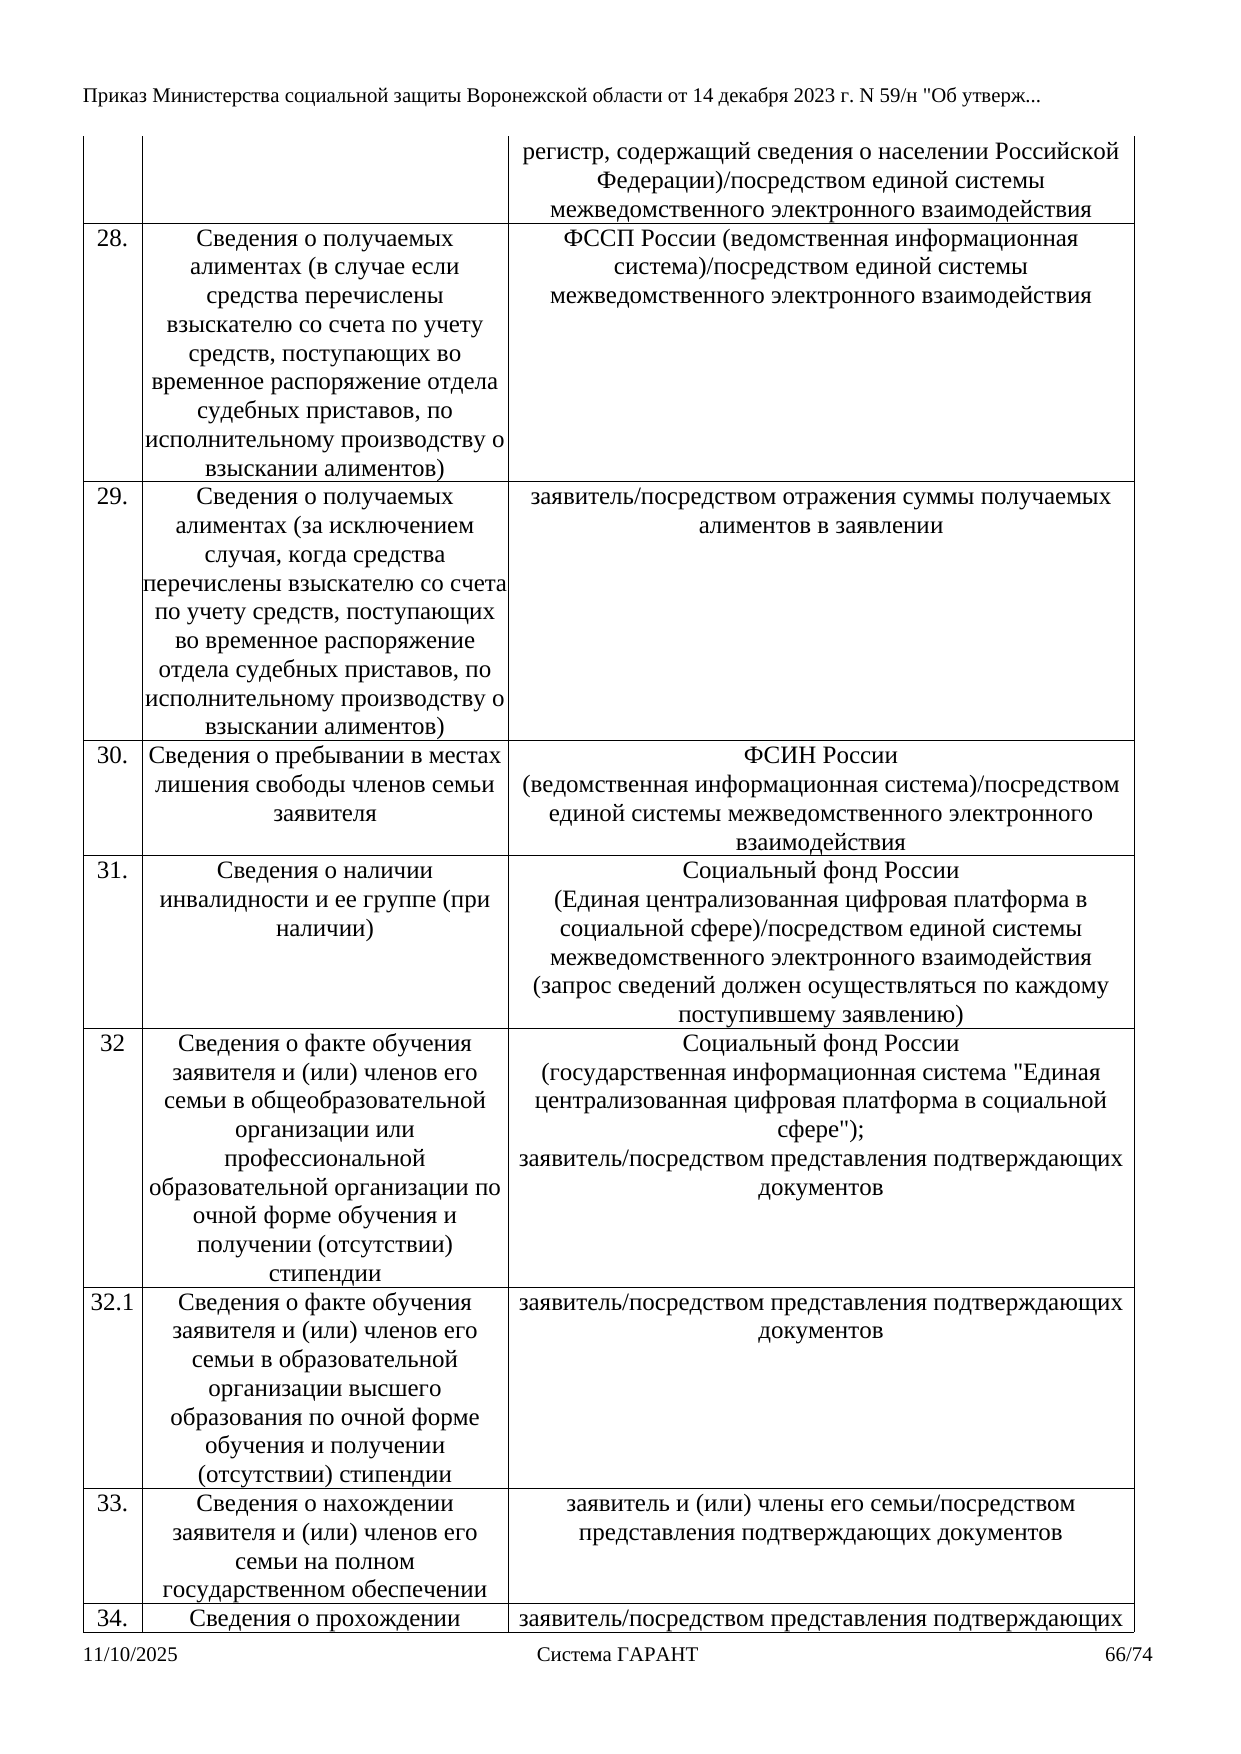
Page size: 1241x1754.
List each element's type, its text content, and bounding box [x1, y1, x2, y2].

table_cell 34. [84, 1604, 142, 1632]
table_cell Сведения о нахождении заявителя и (или) членов его семьи на полном государственном обеспечении [143, 1489, 508, 1603]
table_cell ФССП России (ведомственная информационная система)/посредством единой системы межведомственного электронного взаимодействия [509, 224, 1134, 481]
table_cell заявитель/посредством отражения суммы получаемых алиментов в заявлении [509, 482, 1134, 740]
table_cell Сведения о наличии инвалидности и ее группе (при наличии) [143, 856, 508, 1028]
table_cell 33. [84, 1489, 142, 1603]
table_cell [84, 136, 142, 223]
table_cell Сведения о получаемых алиментах (в случае если средства перечислены взыскателю со счета по учету средств, поступающих во временное распоряжение отдела судебных приставов, по исполнительному производству о взыскании алиментов) [143, 224, 508, 481]
table_cell регистр, содержащий сведения о населении Российской Федерации)/посредством единой системы межведомственного электронного взаимодействия [509, 136, 1134, 223]
table_cell Социальный фонд России (государственная информационная система "Единая централизованная цифровая платформа в социальной сфере"); заявитель/посредством представления подтверждающих документов [509, 1029, 1134, 1287]
table_cell [143, 136, 508, 223]
table_cell 32.1 [84, 1288, 142, 1488]
table_cell 29. [84, 482, 142, 740]
table_cell 32 [84, 1029, 142, 1287]
table_cell Сведения о прохождении [143, 1604, 508, 1632]
table_cell Сведения о факте обучения заявителя и (или) членов его семьи в общеобразовательной организации или профессиональной образовательной организации по очной форме обучения и получении (отсутствии) стипендии [143, 1029, 508, 1287]
table_cell 31. [84, 856, 142, 1028]
table_cell ФСИН России (ведомственная информационная система)/посредством единой системы межведомственного электронного взаимодействия [509, 741, 1134, 855]
table_cell 30. [84, 741, 142, 855]
table_cell заявитель и (или) члены его семьи/посредством представления подтверждающих документов [509, 1489, 1134, 1603]
table_cell Сведения о пребывании в местах лишения свободы членов семьи заявителя [143, 741, 508, 855]
table_cell 28. [84, 224, 142, 481]
table_cell заявитель/посредством представления подтверждающих документов [509, 1288, 1134, 1488]
table_cell Сведения о факте обучения заявителя и (или) членов его семьи в образовательной организации высшего образования по очной форме обучения и получении (отсутствии) стипендии [143, 1288, 508, 1488]
table_cell Социальный фонд России (Единая централизованная цифровая платформа в социальной сфере)/посредством единой системы межведомственного электронного взаимодействия (запрос сведений должен осуществляться по каждому поступившему заявлению) [509, 856, 1134, 1028]
table_cell заявитель/посредством представления подтверждающих [509, 1604, 1134, 1632]
table_cell Сведения о получаемых алиментах (за исключением случая, когда средства перечислены взыскателю со счета по учету средств, поступающих во временное распоряжение отдела судебных приставов, по исполнительному производству о взыскании алиментов) [143, 482, 508, 740]
